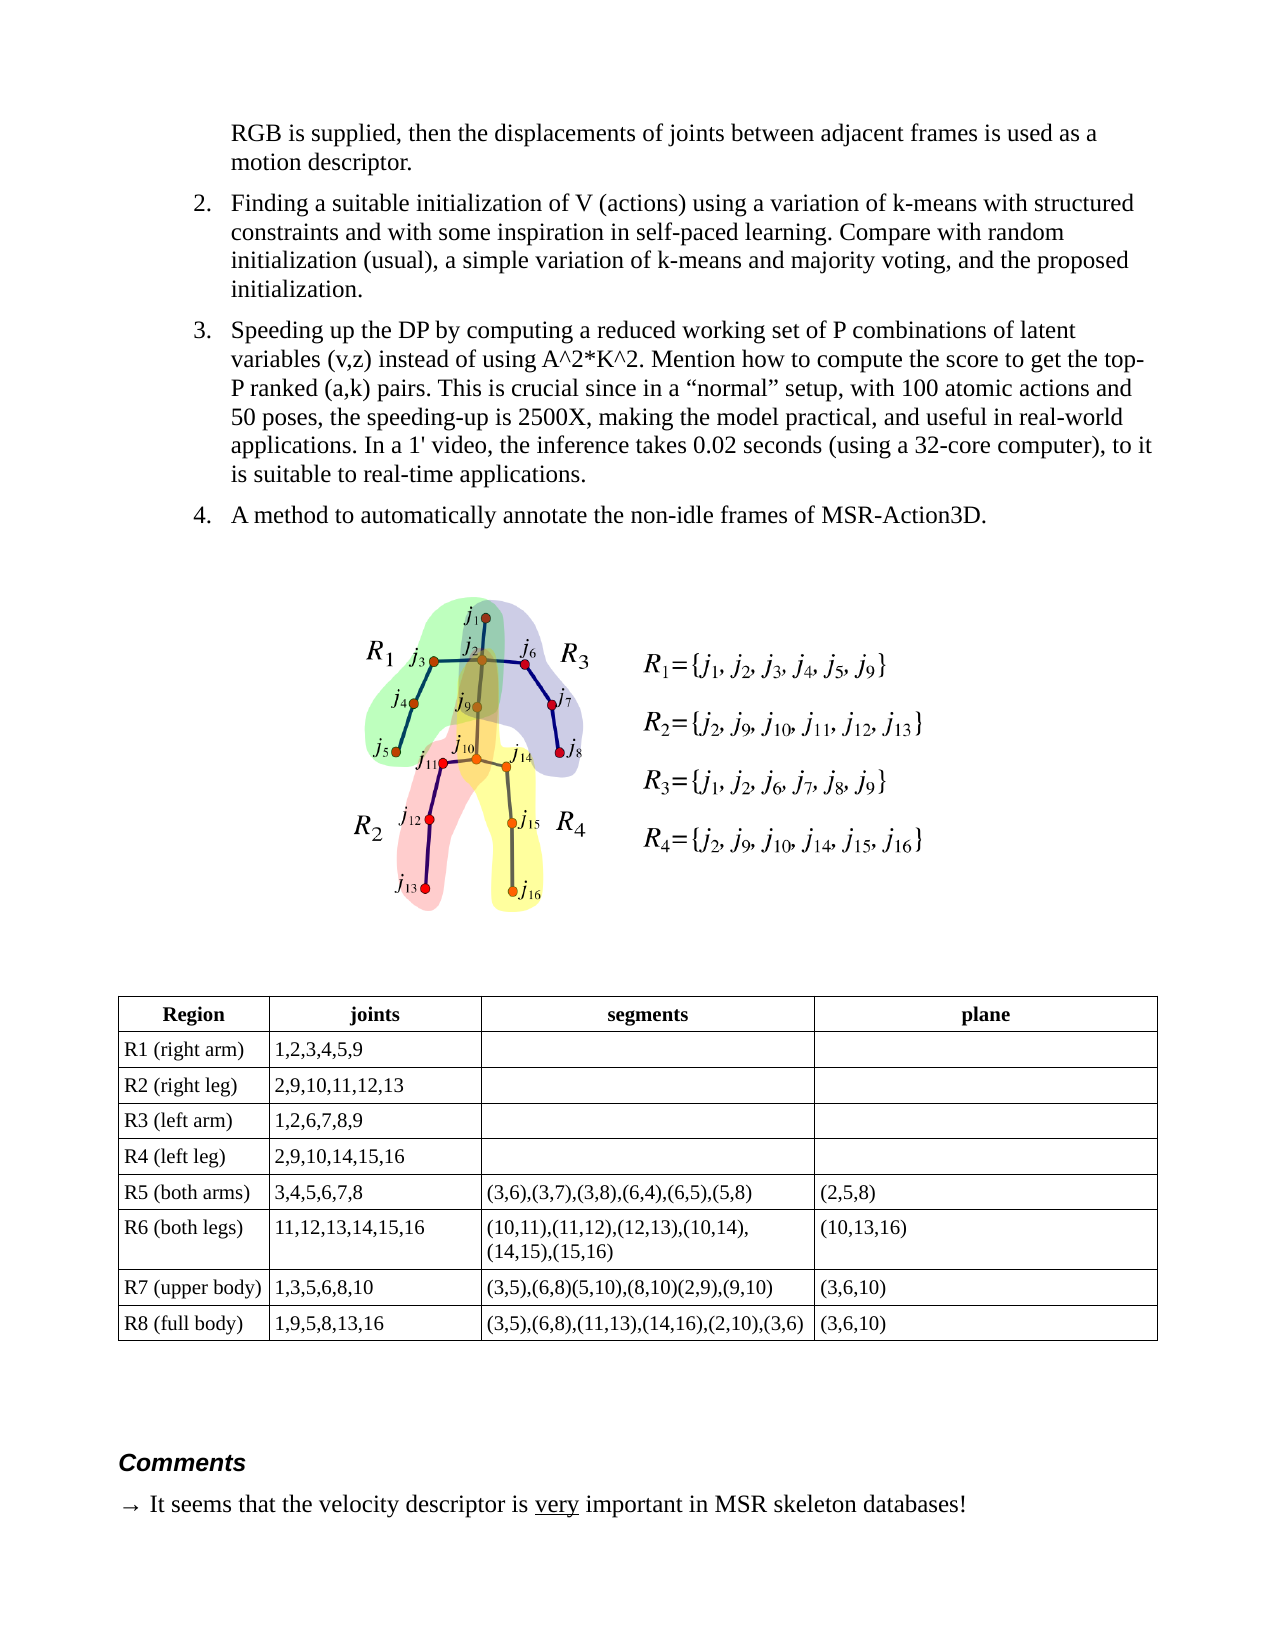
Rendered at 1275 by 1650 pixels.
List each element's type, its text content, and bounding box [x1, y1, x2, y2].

table_cell (10,13,16) [815, 1210, 1157, 1269]
table_cell R8 (full body) [119, 1306, 269, 1340]
table_cell 2,9,10,11,12,13 [270, 1068, 481, 1102]
table_header Region [119, 997, 269, 1031]
table_header joints [270, 997, 481, 1031]
table_cell (3,5),(6,8),(11,13),(14,16),(2,10),(3,6) [482, 1306, 814, 1340]
table_cell R7 (upper body) [119, 1270, 269, 1305]
table_cell 1,2,3,4,5,9 [270, 1032, 481, 1067]
table_cell 3,4,5,6,7,8 [270, 1175, 481, 1209]
table_cell (3,6,10) [815, 1270, 1157, 1305]
list Speeding up the DP by computing a reduced working set of P combinations of latent variables (v,z) instead of using A^2*K^2. Mention how to compute the score to get the top-P ranked (a,k) pairs. This is crucial since in a “normal” setup, with 100 atomic actions and 50 poses, the speeding-up is 2500X, making the model practical, and useful in real-world applications. In a 1' video, the inference takes 0.02 seconds (using a 32-core computer), to it is suitable to real-time applications. [193, 316, 1157, 488]
table_cell [815, 1068, 1157, 1102]
table_cell (10,11),(11,12),(12,13),(10,14),(14,15),(15,16) [482, 1210, 814, 1269]
text → It seems that the velocity descriptor is very important in MSR skeleton databases! [118, 1489, 1157, 1518]
list A method to automatically annotate the non-idle frames of MSR-Action3D. [193, 501, 1157, 529]
table_cell [482, 1032, 814, 1067]
table_cell R2 (right leg) [119, 1068, 269, 1102]
table_cell R5 (both arms) [119, 1175, 269, 1209]
picture [353, 597, 922, 912]
table_cell [815, 1104, 1157, 1138]
table_cell (3,6),(3,7),(3,8),(6,4),(6,5),(5,8) [482, 1175, 814, 1209]
subtitle Comments [118, 1448, 1157, 1476]
list Finding a suitable initialization of V (actions) using a variation of k-means with structured constraints and with some inspiration in self-paced learning. Compare with random initialization (usual), a simple variation of k-means and majority voting, and the proposed initialization. [193, 188, 1157, 303]
table_cell 2,9,10,14,15,16 [270, 1139, 481, 1174]
table_cell 1,2,6,7,8,9 [270, 1104, 481, 1138]
table_cell R6 (both legs) [119, 1210, 269, 1269]
list RGB is supplied, then the displacements of joints between adjacent frames is used as a motion descriptor. [193, 118, 1157, 176]
table_cell (2,5,8) [815, 1175, 1157, 1209]
table_cell [815, 1139, 1157, 1174]
table_cell (3,6,10) [815, 1306, 1157, 1340]
table_cell R1 (right arm) [119, 1032, 269, 1067]
table_cell [482, 1068, 814, 1102]
table_cell [482, 1104, 814, 1138]
table_cell 1,3,5,6,8,10 [270, 1270, 481, 1305]
table_cell [482, 1139, 814, 1174]
table_cell R4 (left leg) [119, 1139, 269, 1174]
table_cell R3 (left arm) [119, 1104, 269, 1138]
table_cell 11,12,13,14,15,16 [270, 1210, 481, 1269]
table_cell [815, 1032, 1157, 1067]
table_header segments [482, 997, 814, 1031]
table_header plane [815, 997, 1157, 1031]
table_cell 1,9,5,8,13,16 [270, 1306, 481, 1340]
table_cell (3,5),(6,8)(5,10),(8,10)(2,9),(9,10) [482, 1270, 814, 1305]
